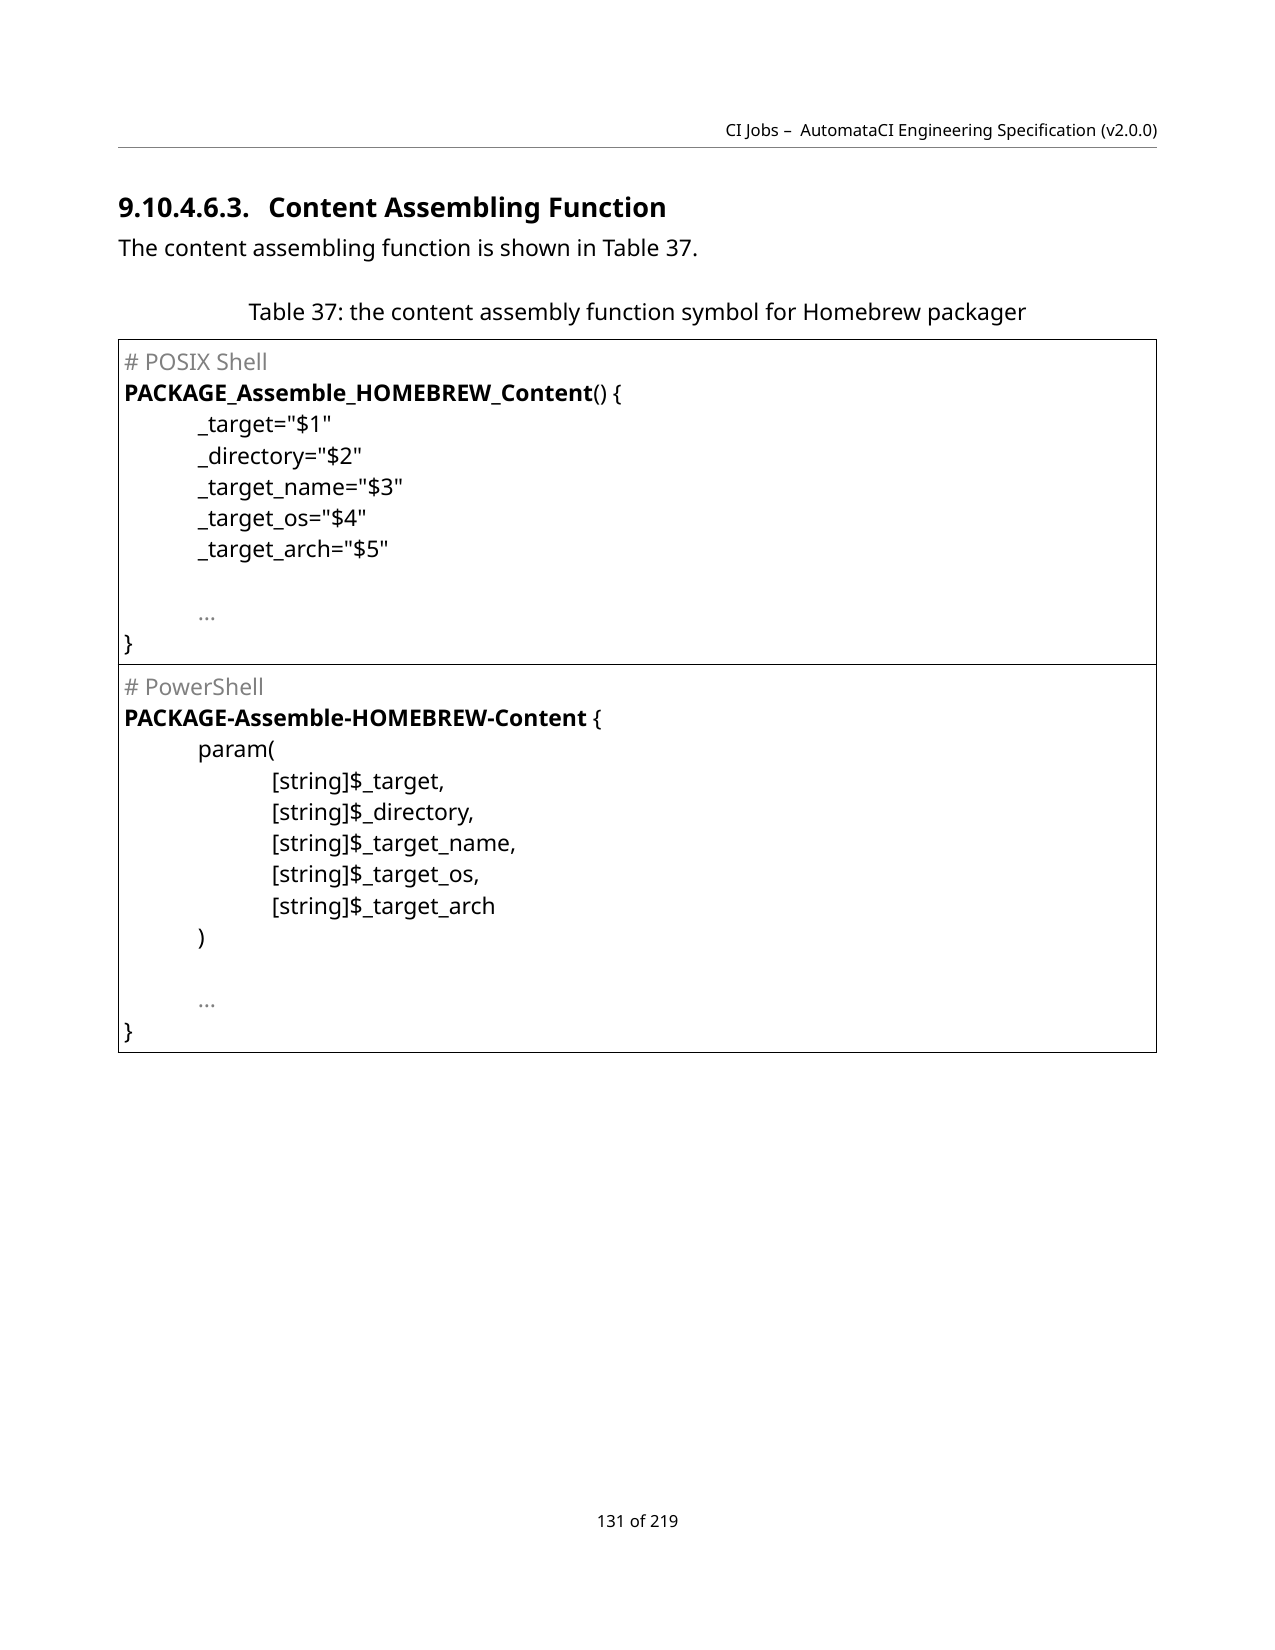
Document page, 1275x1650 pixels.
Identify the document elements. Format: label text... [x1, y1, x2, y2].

subtitle Content Assembling Function [118, 189, 1157, 226]
text Table 37: the content assembly function symbol for Homebrew packager [118, 295, 1157, 327]
table_header # POSIX Shell PACKAGE_Assemble_HOMEBREW_Content() { _target="$1" _directory="$2" _target_name="$3" _target_os="$4" _target_arch="$5" … } [119, 340, 1156, 664]
text The content assembling function is shown in Table 37. [118, 232, 1157, 263]
table_cell # PowerShell PACKAGE-Assemble-HOMEBREW-Content { param( [string]$_target, [string]$_directory, [string]$_target_name, [string]$_target_os, [string]$_target_arch ) … } [119, 665, 1156, 1052]
